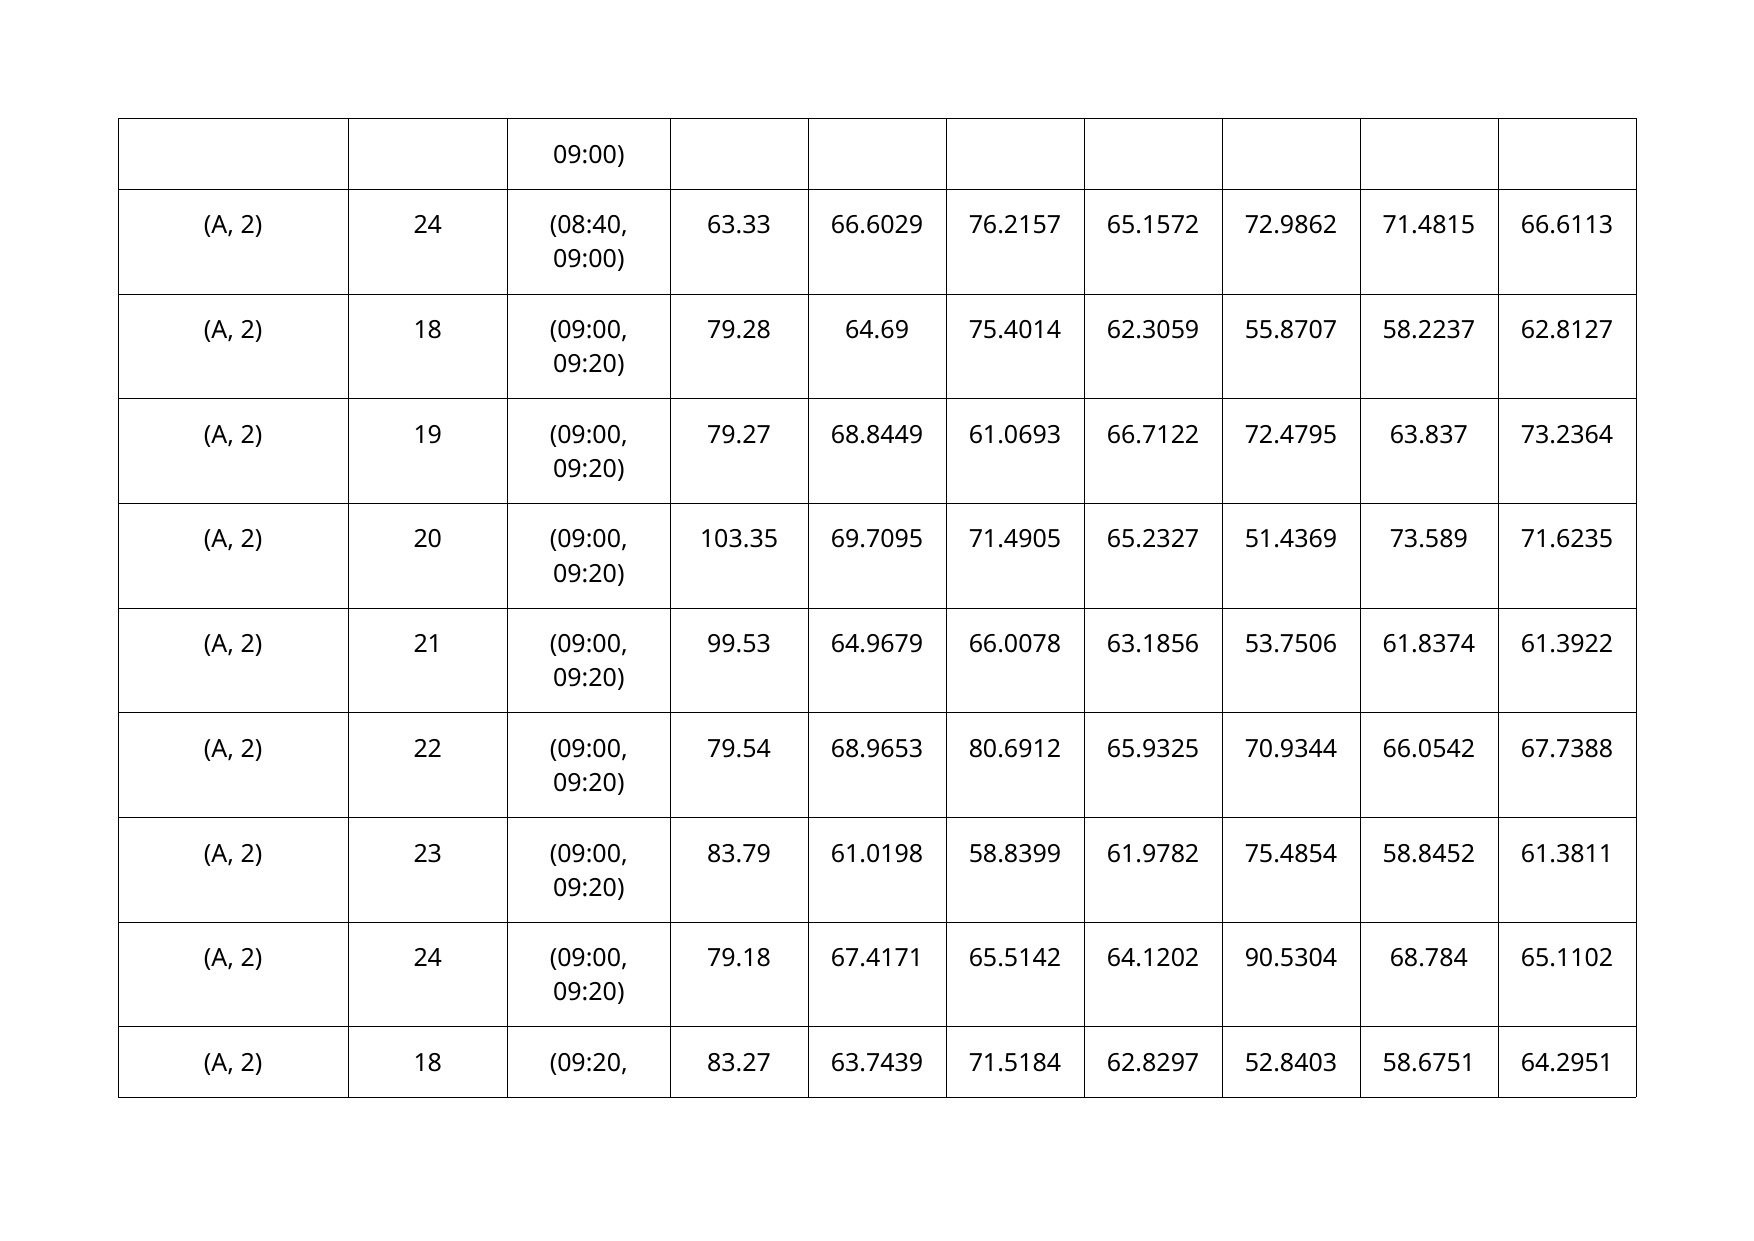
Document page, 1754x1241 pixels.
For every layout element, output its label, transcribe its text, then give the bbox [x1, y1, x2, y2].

table_cell 58.6751 [1361, 1027, 1498, 1097]
table_cell 53.7506 [1223, 609, 1360, 712]
table_cell 72.9862 [1223, 190, 1360, 293]
table_cell 61.3811 [1499, 818, 1636, 922]
table_cell 76.2157 [947, 190, 1084, 293]
table_cell [1499, 119, 1636, 189]
table_cell 64.1202 [1085, 923, 1222, 1026]
table_cell 58.8452 [1361, 818, 1498, 922]
table_cell 09:00) [508, 119, 670, 189]
table_cell [349, 119, 507, 189]
table_cell 70.9344 [1223, 713, 1360, 817]
table_cell 79.18 [671, 923, 808, 1026]
table_cell 66.0078 [947, 609, 1084, 712]
table_cell 66.7122 [1085, 399, 1222, 503]
table_cell (A, 2) [119, 399, 348, 503]
table_cell 61.8374 [1361, 609, 1498, 712]
table_cell (09:20, [508, 1027, 670, 1097]
table_cell 83.27 [671, 1027, 808, 1097]
table_cell 66.0542 [1361, 713, 1498, 817]
table_cell 55.8707 [1223, 295, 1360, 398]
table_cell 62.3059 [1085, 295, 1222, 398]
table_cell (A, 2) [119, 504, 348, 607]
table_cell [1223, 119, 1360, 189]
table_cell 75.4014 [947, 295, 1084, 398]
table_cell 71.5184 [947, 1027, 1084, 1097]
table_cell 79.27 [671, 399, 808, 503]
table_cell [1085, 119, 1222, 189]
table_cell [671, 119, 808, 189]
table_cell 80.6912 [947, 713, 1084, 817]
table_cell 24 [349, 923, 507, 1026]
table_cell 67.4171 [809, 923, 946, 1026]
table_cell [947, 119, 1084, 189]
table_cell 62.8297 [1085, 1027, 1222, 1097]
table_cell 18 [349, 1027, 507, 1097]
table_cell 58.2237 [1361, 295, 1498, 398]
table_cell 71.6235 [1499, 504, 1636, 607]
table_cell (09:00, 09:20) [508, 609, 670, 712]
table_cell 58.8399 [947, 818, 1084, 922]
table_cell 79.54 [671, 713, 808, 817]
table_cell 62.8127 [1499, 295, 1636, 398]
table_cell 63.33 [671, 190, 808, 293]
table_cell 61.0198 [809, 818, 946, 922]
table_cell 69.7095 [809, 504, 946, 607]
table_cell (09:00, 09:20) [508, 399, 670, 503]
table_cell 61.0693 [947, 399, 1084, 503]
table_cell 64.69 [809, 295, 946, 398]
table_cell 72.4795 [1223, 399, 1360, 503]
table_cell 65.5142 [947, 923, 1084, 1026]
table_cell 65.2327 [1085, 504, 1222, 607]
table_cell 20 [349, 504, 507, 607]
table_cell 52.8403 [1223, 1027, 1360, 1097]
table_cell (A, 2) [119, 609, 348, 712]
table_cell 67.7388 [1499, 713, 1636, 817]
table_cell 73.2364 [1499, 399, 1636, 503]
table_cell (A, 2) [119, 818, 348, 922]
table_cell 51.4369 [1223, 504, 1360, 607]
table_cell 63.1856 [1085, 609, 1222, 712]
table_cell [809, 119, 946, 189]
table_cell 68.8449 [809, 399, 946, 503]
table_cell 18 [349, 295, 507, 398]
table_cell 19 [349, 399, 507, 503]
table_cell 71.4815 [1361, 190, 1498, 293]
table_cell 83.79 [671, 818, 808, 922]
table_cell [1361, 119, 1498, 189]
table_cell 79.28 [671, 295, 808, 398]
table_cell (A, 2) [119, 923, 348, 1026]
table_cell 65.1572 [1085, 190, 1222, 293]
table_cell 65.9325 [1085, 713, 1222, 817]
table_cell 65.1102 [1499, 923, 1636, 1026]
table_cell 61.3922 [1499, 609, 1636, 712]
table_cell 71.4905 [947, 504, 1084, 607]
table_cell 66.6113 [1499, 190, 1636, 293]
table_cell 103.35 [671, 504, 808, 607]
table_cell (09:00, 09:20) [508, 923, 670, 1026]
table_cell 90.5304 [1223, 923, 1360, 1026]
table_cell 68.784 [1361, 923, 1498, 1026]
table_cell 22 [349, 713, 507, 817]
table_cell 23 [349, 818, 507, 922]
table_cell (09:00, 09:20) [508, 713, 670, 817]
table_cell (A, 2) [119, 1027, 348, 1097]
table_cell 66.6029 [809, 190, 946, 293]
table_cell 63.7439 [809, 1027, 946, 1097]
table_cell (09:00, 09:20) [508, 818, 670, 922]
table_cell 64.9679 [809, 609, 946, 712]
table_cell 24 [349, 190, 507, 293]
table_cell (09:00, 09:20) [508, 295, 670, 398]
table_cell 21 [349, 609, 507, 712]
table_cell 61.9782 [1085, 818, 1222, 922]
table_cell 75.4854 [1223, 818, 1360, 922]
table_cell (A, 2) [119, 295, 348, 398]
table_cell (A, 2) [119, 713, 348, 817]
table_cell (08:40, 09:00) [508, 190, 670, 293]
table_cell 68.9653 [809, 713, 946, 817]
table_cell [119, 119, 348, 189]
table_cell 63.837 [1361, 399, 1498, 503]
table_cell (09:00, 09:20) [508, 504, 670, 607]
table_cell 73.589 [1361, 504, 1498, 607]
table_cell 64.2951 [1499, 1027, 1636, 1097]
table_cell 99.53 [671, 609, 808, 712]
table_cell (A, 2) [119, 190, 348, 293]
